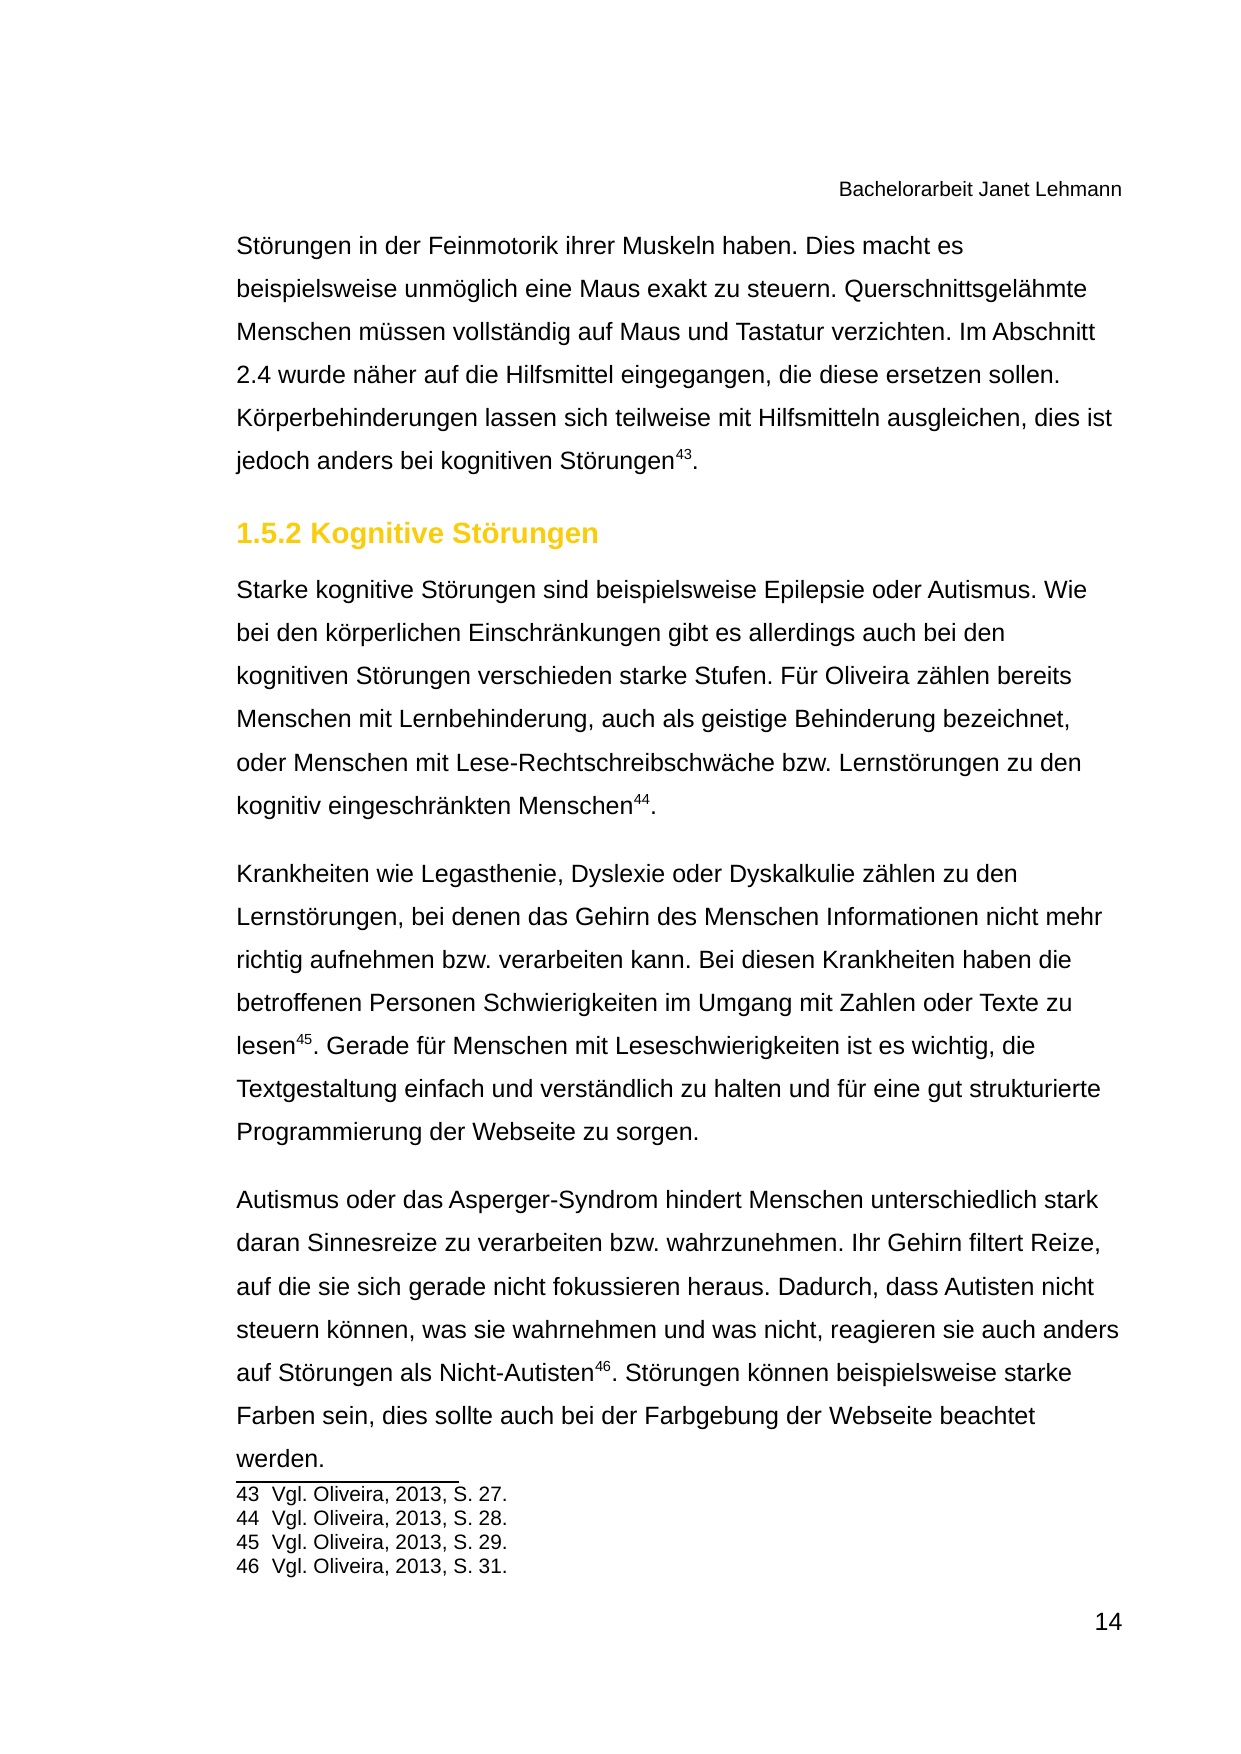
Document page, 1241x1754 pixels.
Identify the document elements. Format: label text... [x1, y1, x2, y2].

text Vgl. Oliveira, 2013, S. 31. [236, 1554, 1122, 1578]
text Vgl. Oliveira, 2013, S. 28. [236, 1506, 1122, 1530]
text Autismus oder das Asperger-Syndrom hindert Menschen unterschiedlich stark daran Sinnesreize zu verarbeiten bzw. wahrzunehmen. Ihr Gehirn filtert Reize, auf die sie sich gerade nicht fokussieren heraus. Dadurch, dass Autisten nicht steuern können, was sie wahrnehmen und was nicht, reagieren sie auch anders auf Störungen als Nicht-Autisten. Störungen können beispielsweise starke Farben sein, dies sollte auch bei der Farbgebung der Webseite beachtet werden. [236, 1185, 1122, 1473]
text Starke kognitive Störungen sind beispielsweise Epilepsie oder Autismus. Wie bei den körperlichen Einschränkungen gibt es allerdings auch bei den kognitiven Störungen verschieden starke Stufen. Für Oliveira zählen bereits Menschen mit Lernbehinderung, auch als geistige Behinderung bezeichnet, oder Menschen mit Lese-Rechtschreibschwäche bzw. Lernstörungen zu den kognitiv eingeschränkten Menschen. [236, 575, 1122, 819]
text Vgl. Oliveira, 2013, S. 27. [236, 1482, 1122, 1506]
subtitle Kognitive Störungen [236, 516, 1122, 550]
text Vgl. Oliveira, 2013, S. 29. [236, 1530, 1122, 1554]
text Krankheiten wie Legasthenie, Dyslexie oder Dyskalkulie zählen zu den Lernstörungen, bei denen das Gehirn des Menschen Informationen nicht mehr richtig aufnehmen bzw. verarbeiten kann. Bei diesen Krankheiten haben die betroffenen Personen Schwierigkeiten im Umgang mit Zahlen oder Texte zu lesen. Gerade für Menschen mit Leseschwierigkeiten ist es wichtig, die Textgestaltung einfach und verständlich zu halten und für eine gut strukturierte Programmierung der Webseite zu sorgen. [236, 858, 1122, 1146]
text Störungen in der Feinmotorik ihrer Muskeln haben. Dies macht es beispielsweise unmöglich eine Maus exakt zu steuern. Querschnittsgelähmte Menschen müssen vollständig auf Maus und Tastatur verzichten. Im Abschnitt 2.4 wurde näher auf die Hilfsmittel eingegangen, die diese ersetzen sollen. Körperbehinderungen lassen sich teilweise mit Hilfsmitteln ausgleichen, dies ist jedoch anders bei kognitiven Störungen. [236, 231, 1122, 475]
